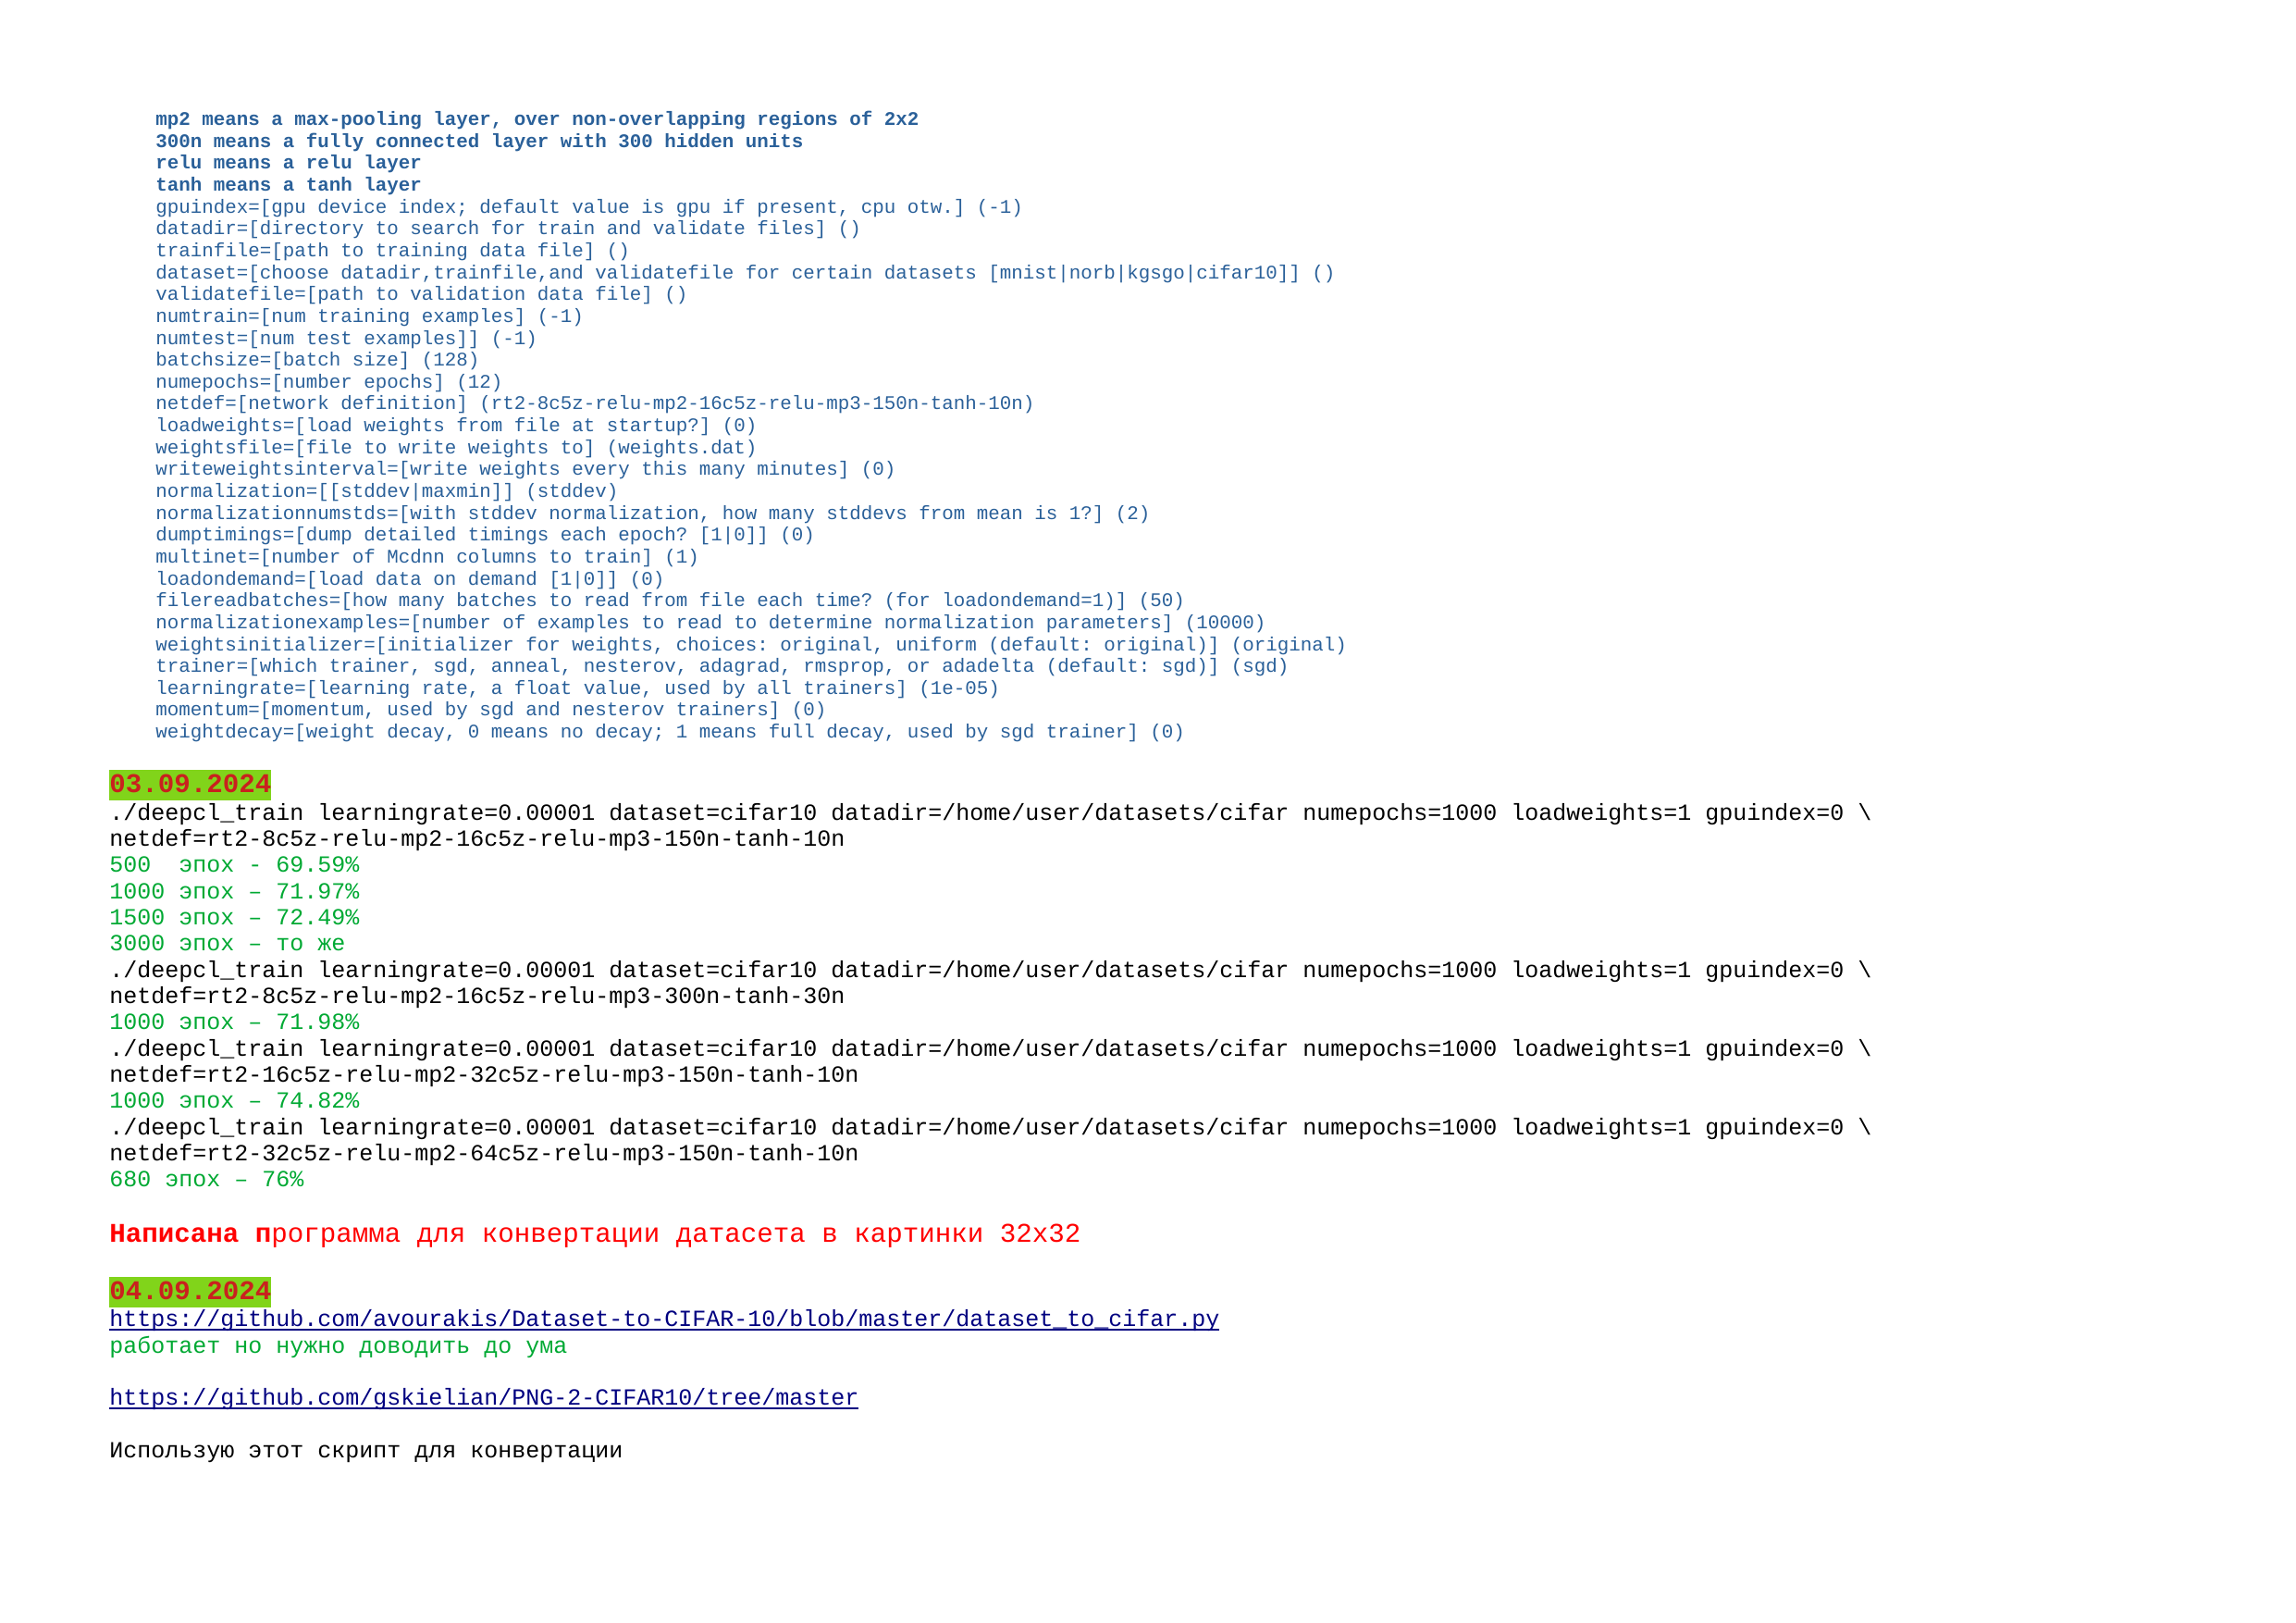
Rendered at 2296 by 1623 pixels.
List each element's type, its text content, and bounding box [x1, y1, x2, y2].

text dataset=[choose datadir,trainfile,and validatefile for certain datasets [mnist|norb|kgsgo|cifar10]] () [109, 263, 2186, 284]
text ./deepcl_train learningrate=0.00001 dataset=cifar10 datadir=/home/user/datasets/cifar numepochs=1000 loadweights=1 gpuindex=0 \ [109, 958, 2186, 984]
text 680 эпох – 76% [109, 1168, 2186, 1194]
text netdef=rt2-32c5z-relu-mp2-64c5z-relu-mp3-150n-tanh-10n [109, 1141, 2186, 1168]
text netdef=rt2-16c5z-relu-mp2-32c5z-relu-mp3-150n-tanh-10n [109, 1062, 2186, 1089]
text ./deepcl_train learningrate=0.00001 dataset=cifar10 datadir=/home/user/datasets/cifar numepochs=1000 loadweights=1 gpuindex=0 \ [109, 1036, 2186, 1062]
text netdef=[network definition] (rt2-8c5z-relu-mp2-16c5z-relu-mp3-150n-tanh-10n) [109, 394, 2186, 415]
text datadir=[directory to search for train and validate files] () [109, 218, 2186, 241]
text 300n means a fully connected layer with 300 hidden units [109, 131, 2186, 153]
text loadweights=[load weights from file at startup?] (0) [109, 415, 2186, 438]
text mp2 means a max-pooling layer, over non-overlapping regions of 2x2 [109, 109, 2186, 131]
text 3000 эпох – то же [109, 932, 2186, 958]
text Написана программа для конвертации датасета в картинки 32х32 [109, 1220, 2186, 1251]
text numtrain=[num training examples] (-1) [109, 306, 2186, 328]
text numtest=[num test examples]] (-1) [109, 328, 2186, 350]
text filereadbatches=[how many batches to read from file each time? (for loadondemand=1)] (50) [109, 590, 2186, 613]
text learningrate=[learning rate, a float value, used by all trainers] (1e-05) [109, 678, 2186, 700]
text multinet=[number of Mcdnn columns to train] (1) [109, 547, 2186, 569]
text weightdecay=[weight decay, 0 means no decay; 1 means full decay, used by sgd trainer] (0) [109, 722, 2186, 744]
text batchsize=[batch size] (128) [109, 350, 2186, 372]
text 1000 эпох – 71.97% [109, 879, 2186, 905]
text relu means a relu layer [109, 153, 2186, 175]
text ./deepcl_train learningrate=0.00001 dataset=cifar10 datadir=/home/user/datasets/cifar numepochs=1000 loadweights=1 gpuindex=0 \ [109, 1115, 2186, 1141]
text netdef=rt2-8c5z-relu-mp2-16c5z-relu-mp3-150n-tanh-10n [109, 826, 2186, 853]
text trainer=[which trainer, sgd, anneal, nesterov, adagrad, rmsprop, or adadelta (default: sgd)] (sgd) [109, 656, 2186, 678]
text momentum=[momentum, used by sgd and nesterov trainers] (0) [109, 700, 2186, 722]
text netdef=rt2-8c5z-relu-mp2-16c5z-relu-mp3-300n-tanh-30n [109, 984, 2186, 1010]
text gpuindex=[gpu device index; default value is gpu if present, cpu otw.] (-1) [109, 197, 2186, 218]
text 1500 эпох – 72.49% [109, 905, 2186, 932]
text weightsinitializer=[initializer for weights, choices: original, uniform (default: original)] (original) [109, 635, 2186, 656]
text 1000 эпох – 71.98% [109, 1010, 2186, 1036]
text tanh means a tanh layer [109, 175, 2186, 197]
text 500 эпох - 69.59% [109, 853, 2186, 879]
text Использую этот скрипт для конвертации [109, 1438, 2186, 1465]
text trainfile=[path to training data file] () [109, 241, 2186, 263]
text numepochs=[number epochs] (12) [109, 372, 2186, 394]
text loadondemand=[load data on demand [1|0]] (0) [109, 569, 2186, 590]
text 04.09.2024 [109, 1277, 2186, 1307]
text weightsfile=[file to write weights to] (weights.dat) [109, 438, 2186, 459]
text работает но нужно доводить до ума [109, 1333, 2186, 1359]
text https://github.com/avourakis/Dataset-to-CIFAR-10/blob/master/dataset_to_cifar.py [109, 1307, 2186, 1333]
text normalizationexamples=[number of examples to read to determine normalization parameters] (10000) [109, 613, 2186, 635]
text 1000 эпох – 74.82% [109, 1089, 2186, 1115]
text writeweightsinterval=[write weights every this many minutes] (0) [109, 459, 2186, 481]
text dumptimings=[dump detailed timings each epoch? [1|0]] (0) [109, 525, 2186, 547]
text validatefile=[path to validation data file] () [109, 284, 2186, 306]
text 03.09.2024 [109, 770, 2186, 800]
text normalization=[[stddev|maxmin]] (stddev) [109, 481, 2186, 503]
text normalizationnumstds=[with stddev normalization, how many stddevs from mean is 1?] (2) [109, 503, 2186, 525]
text ./deepcl_train learningrate=0.00001 dataset=cifar10 datadir=/home/user/datasets/cifar numepochs=1000 loadweights=1 gpuindex=0 \ [109, 800, 2186, 826]
text https://github.com/gskielian/PNG-2-CIFAR10/tree/master [109, 1386, 2186, 1412]
